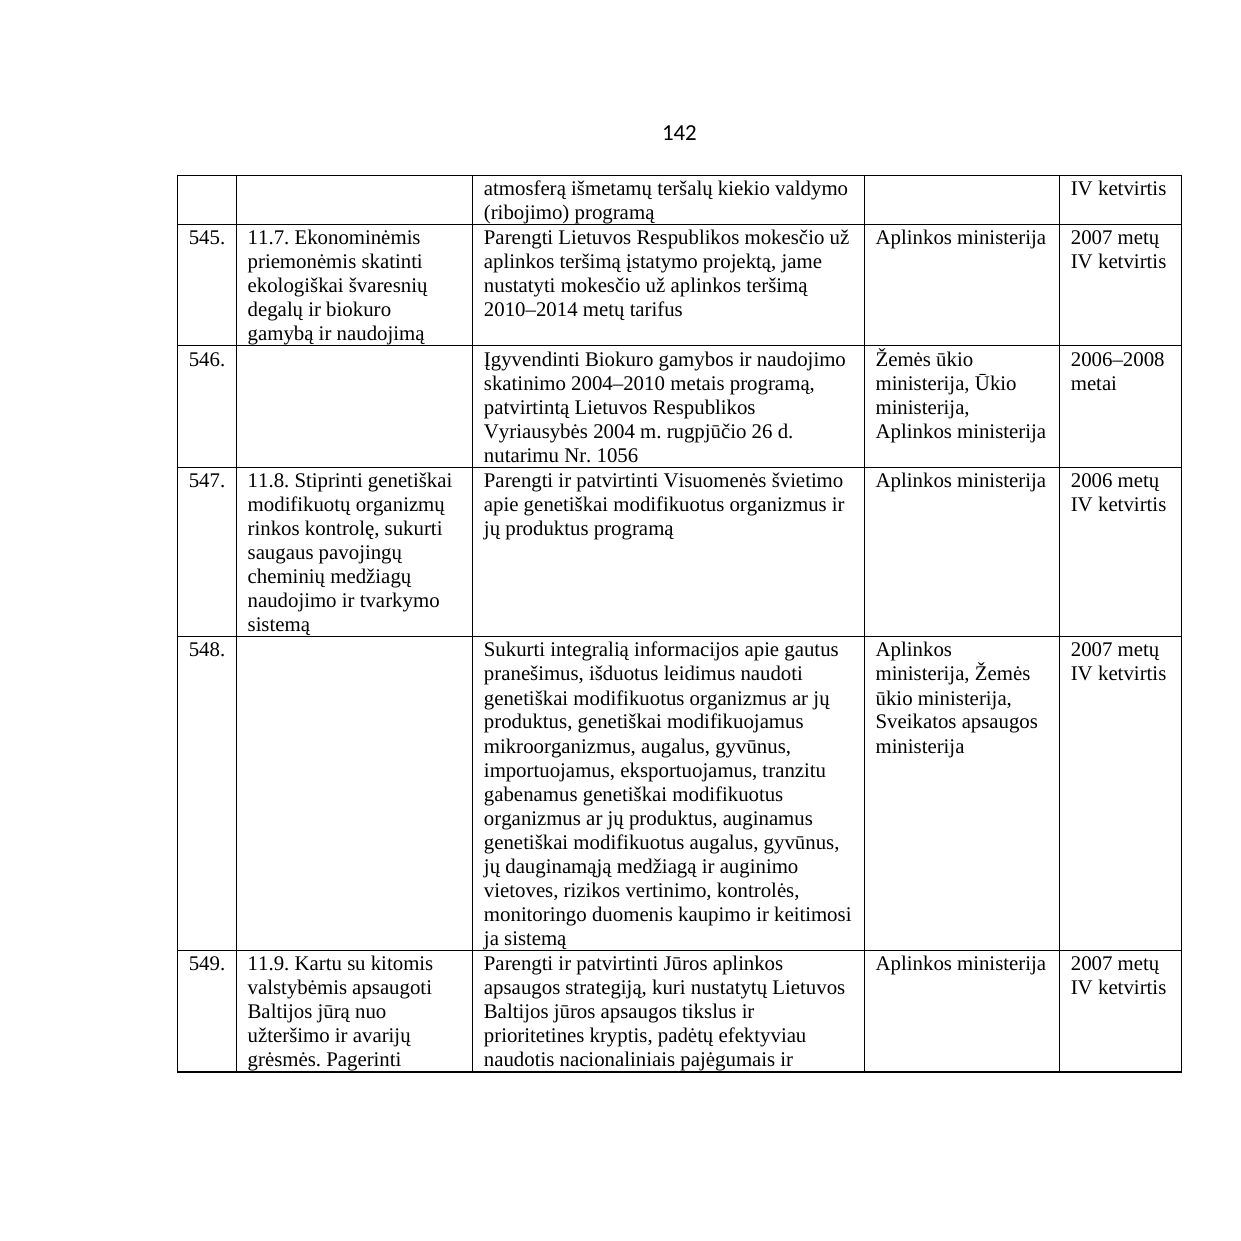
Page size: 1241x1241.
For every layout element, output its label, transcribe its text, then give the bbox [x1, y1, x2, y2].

table_cell 11.7. Ekonominėmis priemonėmis skatinti ekologiškai švaresnių degalų ir biokuro gamybą ir naudojimą [237, 225, 472, 345]
table_cell [237, 637, 472, 950]
table_cell Aplinkos ministerija [865, 225, 1059, 345]
table_cell Parengti ir patvirtinti Visuomenės švietimo apie genetiškai modifikuotus organizmus ir jų produktus programą [473, 468, 864, 636]
table_cell [178, 176, 236, 224]
table_cell 545. [178, 225, 236, 345]
table_cell 2007 metų IV ketvirtis [1060, 637, 1181, 950]
table_cell Aplinkos ministerija, Žemės ūkio ministerija, Sveikatos apsaugos ministerija [865, 637, 1059, 950]
table_cell Parengti ir patvirtinti Jūros aplinkos apsaugos strategiją, kuri nustatytų Lietuvos Baltijos jūros apsaugos tikslus ir prioritetines kryptis, padėtų efektyviau naudotis nacionaliniais pajėgumais ir [473, 951, 864, 1071]
table_cell [237, 346, 472, 467]
table_cell 11.9. Kartu su kitomis valstybėmis apsaugoti Baltijos jūrą nuo užteršimo ir avarijų grėsmės. Pagerinti [237, 951, 472, 1071]
table_cell 2007 metų IV ketvirtis [1060, 951, 1181, 1071]
table_cell Įgyvendinti Biokuro gamybos ir naudojimo skatinimo 2004–2010 metais programą, patvirtintą Lietuvos Respublikos Vyriausybės 2004 m. rugpjūčio 26 d. nutarimu Nr. 1056 [473, 346, 864, 467]
table_cell 549. [178, 951, 236, 1071]
table_cell Aplinkos ministerija [865, 468, 1059, 636]
table_cell IV ketvirtis [1060, 176, 1181, 224]
table_cell [865, 176, 1059, 224]
table_cell Aplinkos ministerija [865, 951, 1059, 1071]
table_cell 2007 metų IV ketvirtis [1060, 225, 1181, 345]
table_cell 2006 metų IV ketvirtis [1060, 468, 1181, 636]
table_cell Parengti Lietuvos Respublikos mokesčio už aplinkos teršimą įstatymo projektą, jame nustatyti mokesčio už aplinkos teršimą 2010–2014 metų tarifus [473, 225, 864, 345]
table_cell atmosferą išmetamų teršalų kiekio valdymo (ribojimo) programą [473, 176, 864, 224]
table_cell Žemės ūkio ministerija, Ūkio ministerija, Aplinkos ministerija [865, 346, 1059, 467]
table_cell 548. [178, 637, 236, 950]
table_cell [237, 176, 472, 224]
table_cell Sukurti integralią informacijos apie gautus pranešimus, išduotus leidimus naudoti genetiškai modifikuotus organizmus ar jų produktus, genetiškai modifikuojamus mikroorganizmus, augalus, gyvūnus, importuojamus, eksportuojamus, tranzitu gabenamus genetiškai modifikuotus organizmus ar jų produktus, auginamus genetiškai modifikuotus augalus, gyvūnus, jų dauginamąją medžiagą ir auginimo vietoves, rizikos vertinimo, kontrolės, monitoringo duomenis kaupimo ir keitimosi ja sistemą [473, 637, 864, 950]
table_cell 547. [178, 468, 236, 636]
table_cell 11.8. Stiprinti genetiškai modifikuotų organizmų rinkos kontrolę, sukurti saugaus pavojingų cheminių medžiagų naudojimo ir tvarkymo sistemą [237, 468, 472, 636]
table_cell 546. [178, 346, 236, 467]
table_cell 2006–2008 metai [1060, 346, 1181, 467]
